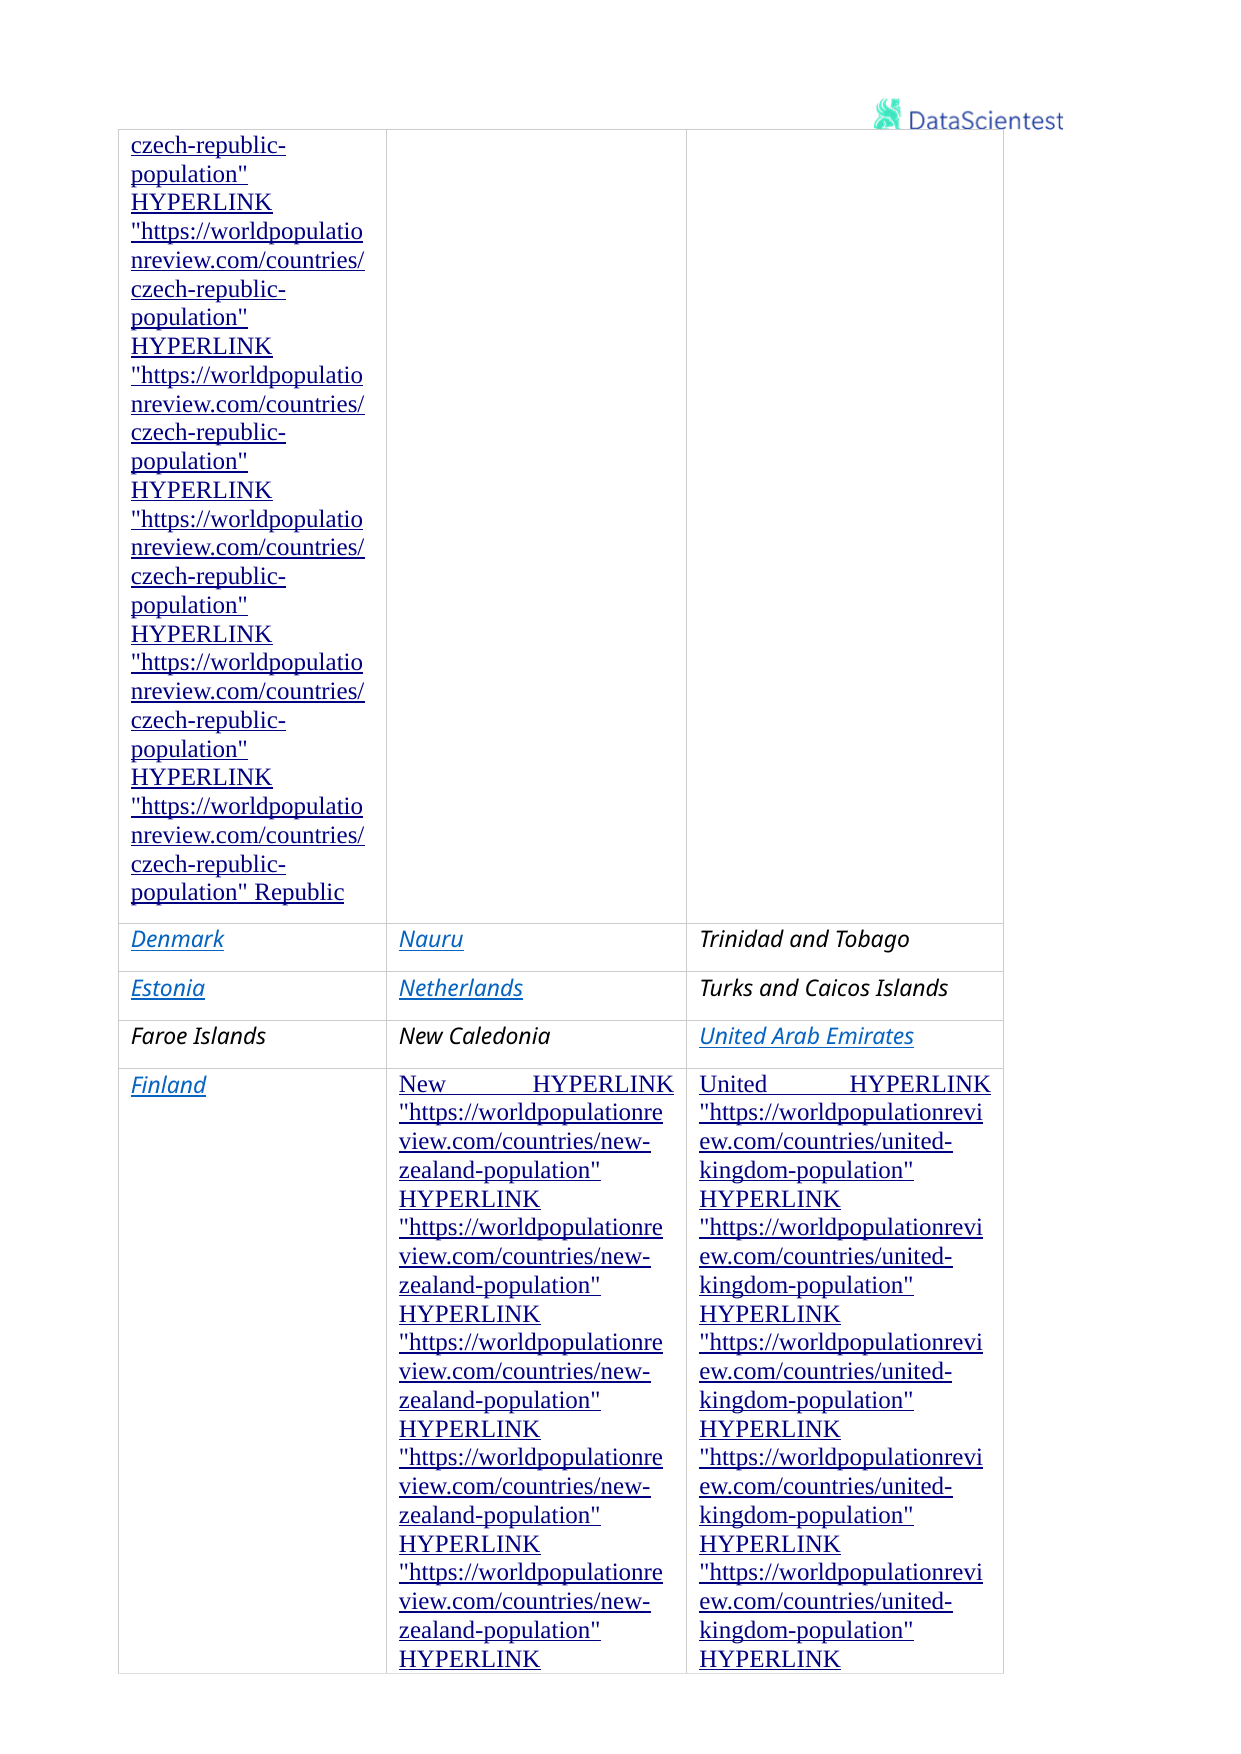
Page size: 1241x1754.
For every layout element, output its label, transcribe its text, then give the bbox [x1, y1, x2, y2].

table_cell [687, 130, 1003, 923]
table_cell Faroe Islands [119, 1021, 386, 1068]
table_cell Estonia [119, 972, 386, 1020]
table_cell Nauru [387, 924, 686, 971]
table_cell [387, 130, 686, 923]
table_cell Turks and Caicos Islands [687, 972, 1003, 1020]
table_cell Trinidad and Tobago [687, 924, 1003, 971]
table_cell United HYPERLINK "https://worldpopulationreview.com/countries/united-kingdom-population" HYPERLINK "https://worldpopulationreview.com/countries/united-kingdom-population" HYPERLINK "https://worldpopulationreview.com/countries/united-kingdom-population" HYPERLINK "https://worldpopulationreview.com/countries/united-kingdom-population" HYPERLINK "https://worldpopulationreview.com/countries/united-kingdom-population" HYPERLINK [687, 1069, 1003, 1672]
table_cell Netherlands [387, 972, 686, 1020]
table_cell Finland [119, 1069, 386, 1672]
table_cell New Caledonia [387, 1021, 686, 1068]
table_cell New HYPERLINK "https://worldpopulationreview.com/countries/new-zealand-population" HYPERLINK "https://worldpopulationreview.com/countries/new-zealand-population" HYPERLINK "https://worldpopulationreview.com/countries/new-zealand-population" HYPERLINK "https://worldpopulationreview.com/countries/new-zealand-population" HYPERLINK "https://worldpopulationreview.com/countries/new-zealand-population" HYPERLINK [387, 1069, 686, 1672]
table_cell Denmark [119, 924, 386, 971]
table_cell United Arab Emirates [687, 1021, 1003, 1068]
table_cell czech-republic-population" HYPERLINK "https://worldpopulationreview.com/countries/czech-republic-population" HYPERLINK "https://worldpopulationreview.com/countries/czech-republic-population" HYPERLINK "https://worldpopulationreview.com/countries/czech-republic-population" HYPERLINK "https://worldpopulationreview.com/countries/czech-republic-population" HYPERLINK "https://worldpopulationreview.com/countries/czech-republic-population" Republic [119, 130, 386, 923]
